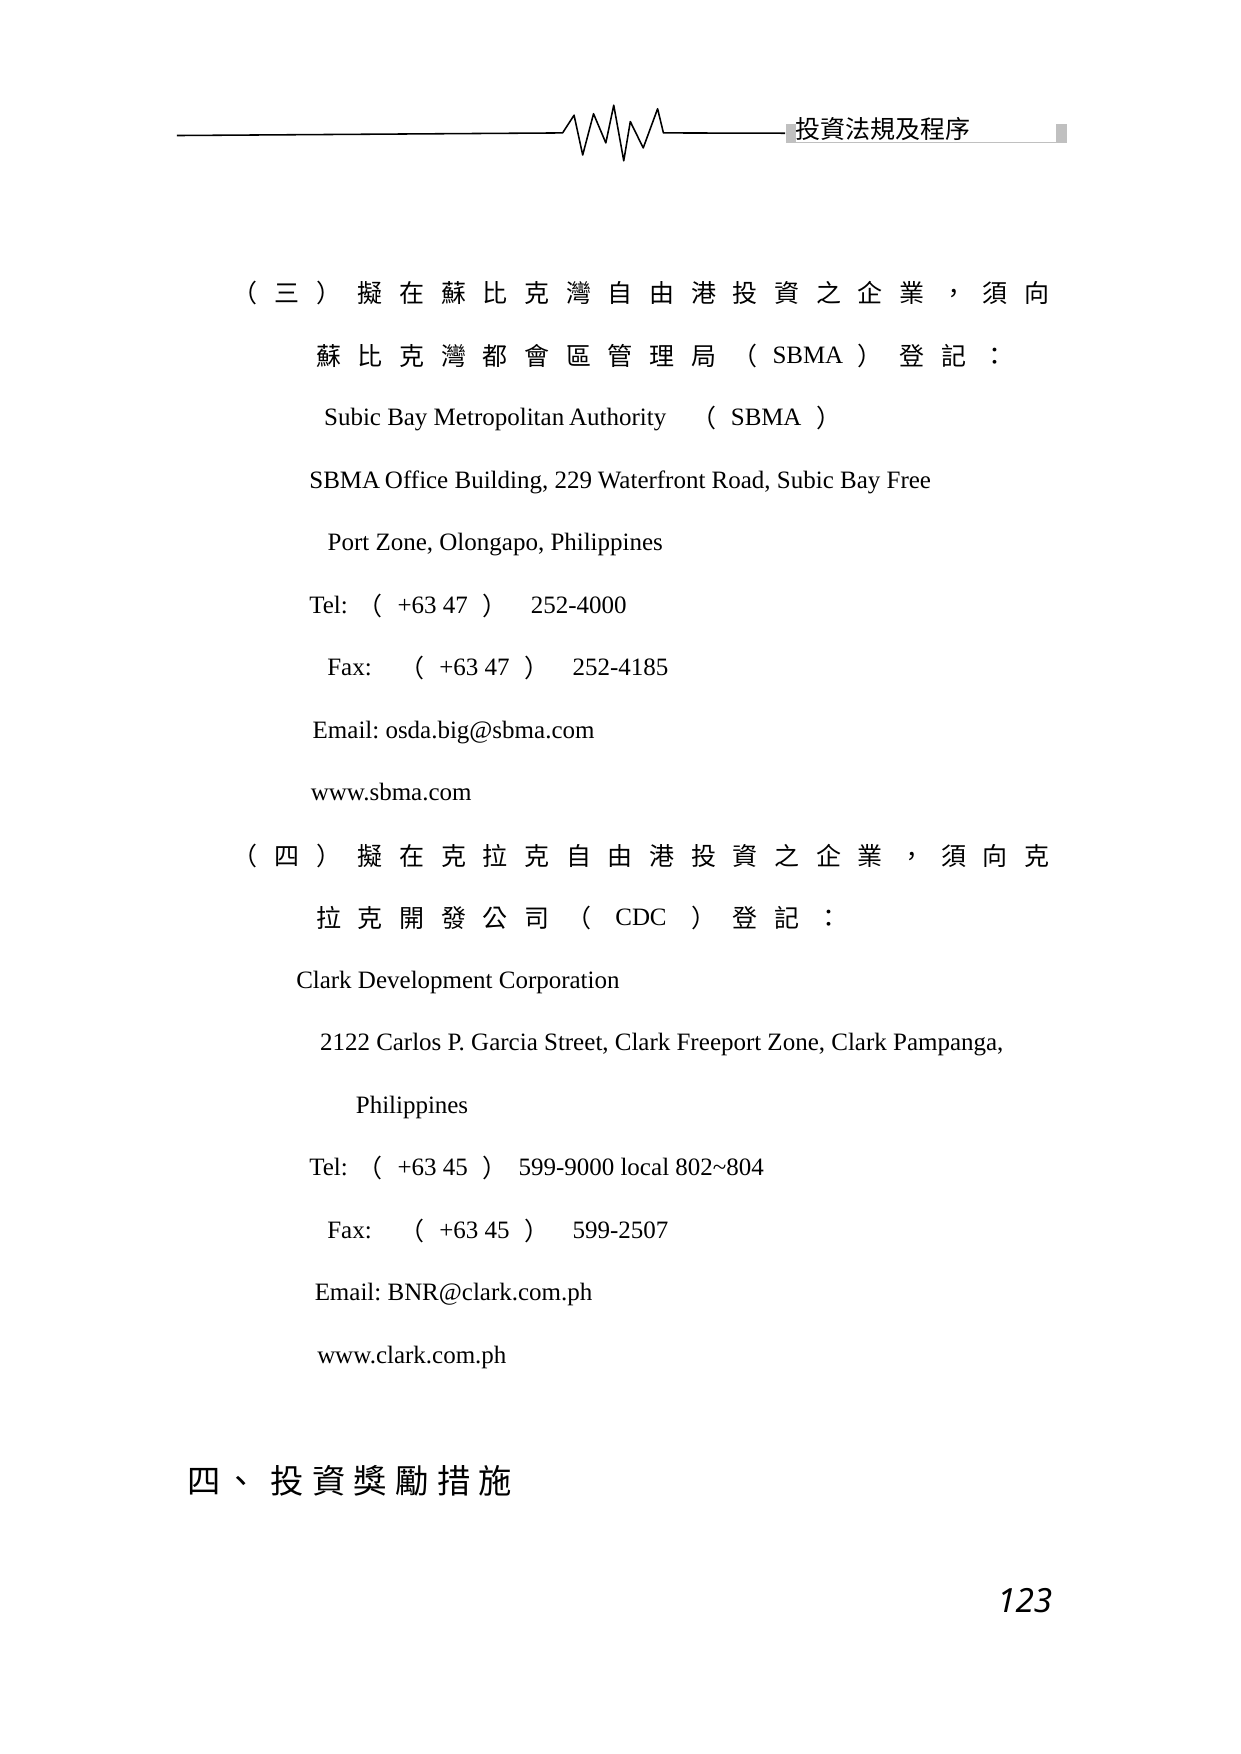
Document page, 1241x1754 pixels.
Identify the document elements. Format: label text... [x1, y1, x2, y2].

text Email: osda.big@sbma.com [281, 688, 1058, 750]
text （四）擬在克拉克自由港投資之企業，須向克拉克開發公司（CDC）登記： [207, 813, 1058, 938]
text www.clark.com.ph [281, 1313, 1058, 1375]
text Fax:（+63 47）252-4185 [281, 625, 1058, 688]
text Fax:（+63 45）599-2507 [281, 1188, 1058, 1250]
text SBMA Office Building, 229 Waterfront Road, Subic Bay Free [281, 438, 1058, 500]
text （三）擬在蘇比克灣自由港投資之企業，須向蘇比克灣都會區管理局（SBMA）登記： [207, 250, 1058, 375]
text Email: BNR@clark.com.ph [281, 1250, 1058, 1313]
text Port Zone, Olongapo, Philippines [281, 500, 1058, 563]
text 四、投資獎勵措施 [183, 1438, 1058, 1500]
text www.sbma.com [281, 750, 1058, 813]
text Tel:（+63 45）599-9000 local 802~804 [281, 1125, 1058, 1188]
text Subic Bay Metropolitan Authority（SBMA） [281, 375, 1058, 438]
text 2122 Carlos P. Garcia Street, Clark Freeport Zone, Clark Pampanga, Philippines [281, 1000, 1058, 1125]
text Tel:（+63 47）252-4000 [281, 563, 1058, 625]
text Clark Development Corporation [207, 938, 1058, 1000]
